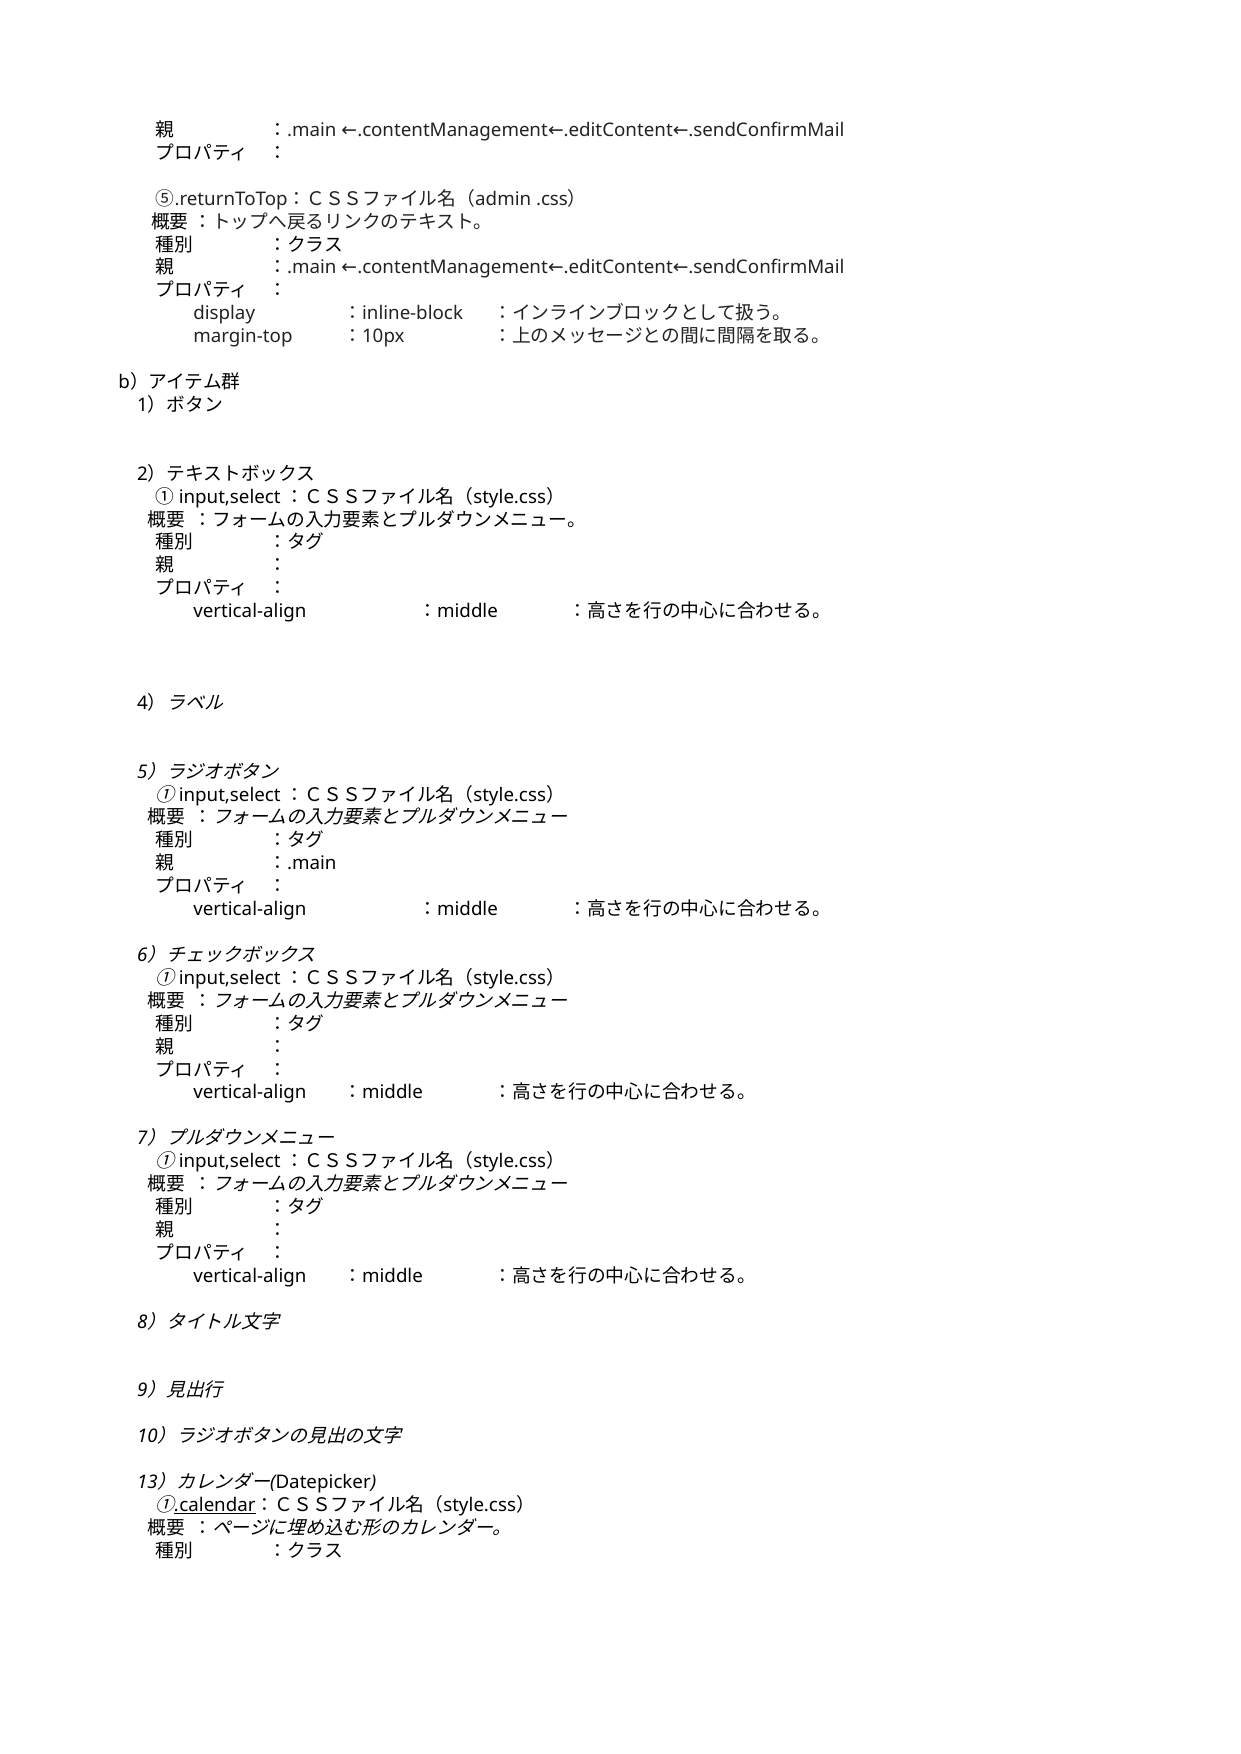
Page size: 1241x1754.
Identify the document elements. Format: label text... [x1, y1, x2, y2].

text vertical-align ：middle ：高さを行の中心に合わせる。 [118, 599, 1122, 622]
text b）アイテム群 [118, 370, 1122, 393]
text 5）ラジオボタン [118, 760, 1122, 783]
text 種別 ：タグ [118, 1195, 1122, 1218]
text margin-top ：10px ：上のメッセージとの間に間隔を取る。 [118, 324, 1122, 347]
text 7）プルダウンメニュー [118, 1126, 1122, 1149]
text プロパティ ： [118, 1058, 1122, 1081]
text 10）ラジオボタンの見出の文字 [118, 1424, 1122, 1447]
text プロパティ ： [118, 278, 1122, 301]
text プロパティ ： [118, 1241, 1122, 1264]
text 親 ：.main ←.contentManagement←.editContent←.sendConfirmMail [118, 256, 1122, 278]
text 概要 ：フォームの入力要素とプルダウンメニュー [118, 806, 1122, 828]
text 種別 ：クラス [118, 233, 1122, 256]
text 種別 ：タグ [118, 828, 1122, 851]
text 6）チェックボックス [118, 943, 1122, 966]
text 1）ボタン [118, 393, 1122, 416]
text 4）ラベル [118, 691, 1122, 714]
text 種別 ：クラス [118, 1539, 1122, 1562]
text ① input,select ：ＣＳＳファイル名（style.css） [118, 485, 1122, 508]
text vertical-align ：middle ：高さを行の中心に合わせる。 [118, 1264, 1122, 1287]
text 概要 ：フォームの入力要素とプルダウンメニュー [118, 1172, 1122, 1195]
text ① input,select ：ＣＳＳファイル名（style.css） [118, 966, 1122, 989]
text 親 ： [118, 553, 1122, 576]
text vertical-align ：middle ：高さを行の中心に合わせる。 [118, 1081, 1122, 1103]
text プロパティ ： [118, 874, 1122, 897]
text 親 ： [118, 1218, 1122, 1241]
text 親 ：.main ←.contentManagement←.editContent←.sendConfirmMail [118, 118, 1122, 141]
text プロパティ ： [118, 576, 1122, 599]
text 概要 ：フォームの入力要素とプルダウンメニュー。 [118, 508, 1122, 531]
text 2）テキストボックス [118, 462, 1122, 485]
text 9）見出行 [118, 1378, 1122, 1401]
text 親 ： [118, 1035, 1122, 1058]
text 種別 ：タグ [118, 1012, 1122, 1035]
text ① input,select ：ＣＳＳファイル名（style.css） [118, 783, 1122, 806]
text 概要 ：フォームの入力要素とプルダウンメニュー [118, 989, 1122, 1012]
text 概要 ：トップへ戻るリンクのテキスト。 [118, 210, 1122, 233]
text ① input,select ：ＣＳＳファイル名（style.css） [118, 1149, 1122, 1172]
text ⑤.returnToTop：ＣＳＳファイル名（admin .css） [118, 187, 1122, 210]
text 13）カレンダー(Datepicker) [118, 1470, 1122, 1493]
text 親 ：.main [118, 851, 1122, 874]
text vertical-align ：middle ：高さを行の中心に合わせる。 [118, 897, 1122, 920]
text 種別 ：タグ [118, 531, 1122, 553]
text プロパティ ： [118, 141, 1122, 164]
text 概要 ：ページに埋め込む形のカレンダー。 [118, 1516, 1122, 1539]
text 8）タイトル文字 [118, 1310, 1122, 1333]
text ①.calendar：ＣＳＳファイル名（style.css） [118, 1493, 1122, 1516]
text display ：inline-block ：インラインブロックとして扱う。 [118, 301, 1122, 324]
